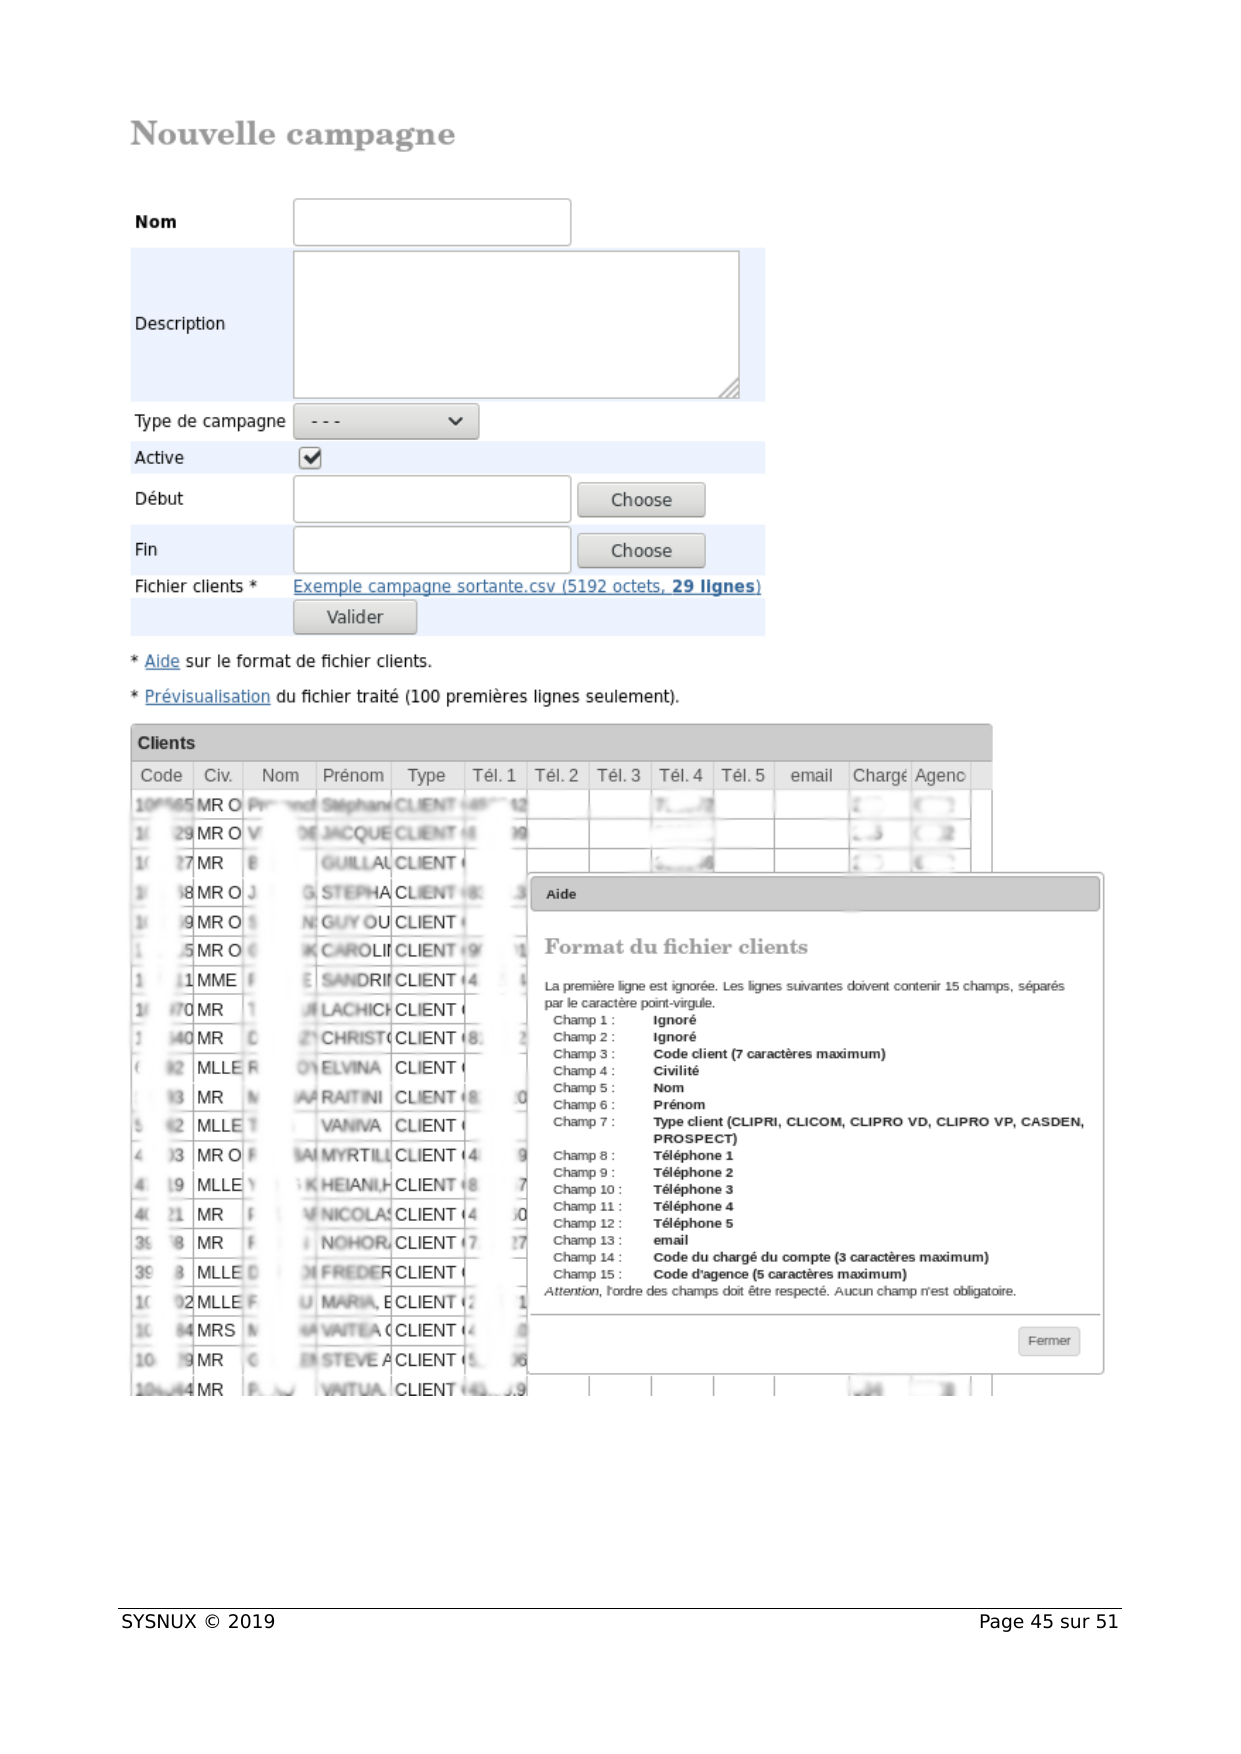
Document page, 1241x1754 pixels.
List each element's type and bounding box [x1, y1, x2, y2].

picture [118, 118, 1123, 1396]
